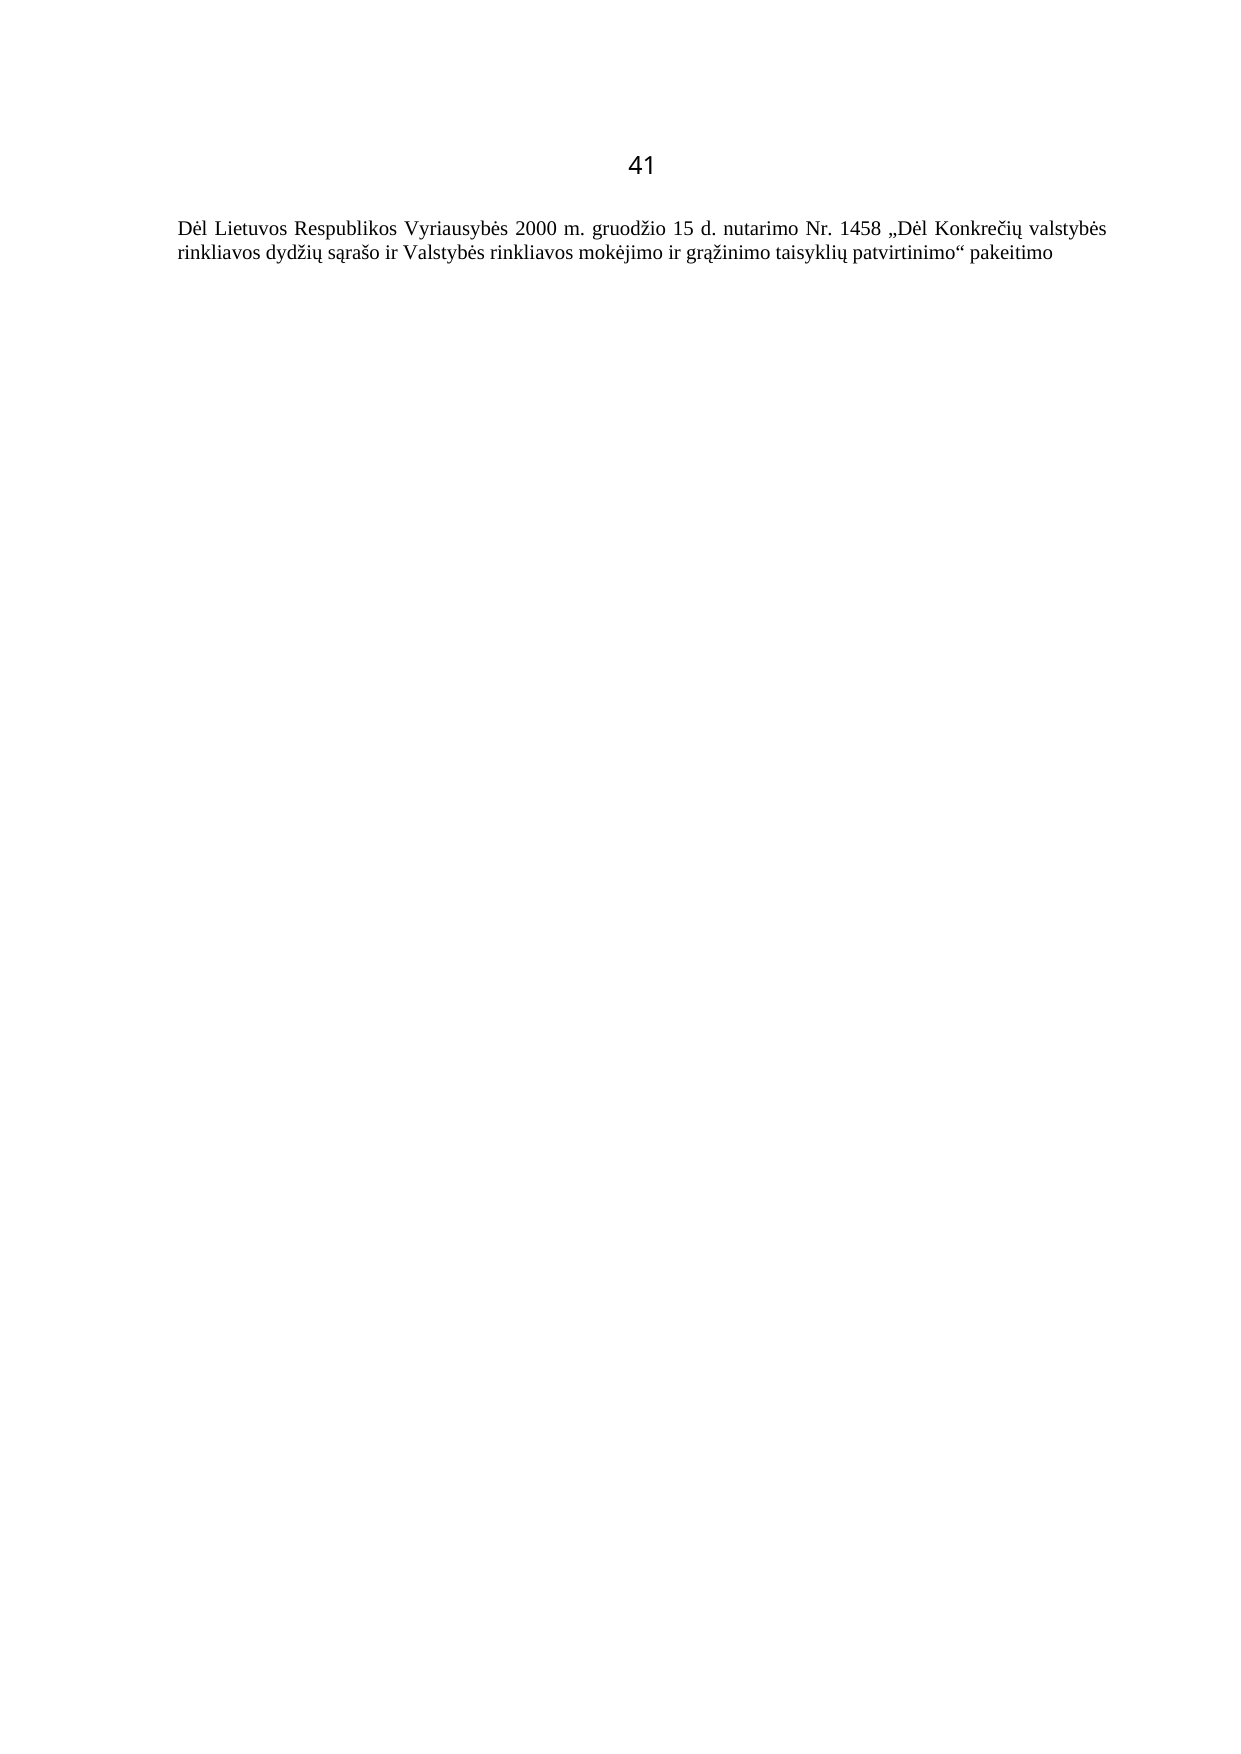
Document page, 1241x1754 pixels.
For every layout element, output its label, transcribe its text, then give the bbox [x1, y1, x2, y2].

text Dėl Lietuvos Respublikos Vyriausybės 2000 m. gruodžio 15 d. nutarimo Nr. 1458 „Dėl Konkrečių valstybės rinkliavos dydžių sąrašo ir Valstybės rinkliavos mokėjimo ir grąžinimo taisyklių patvirtinimo“ pakeitimo [177, 216, 1107, 264]
